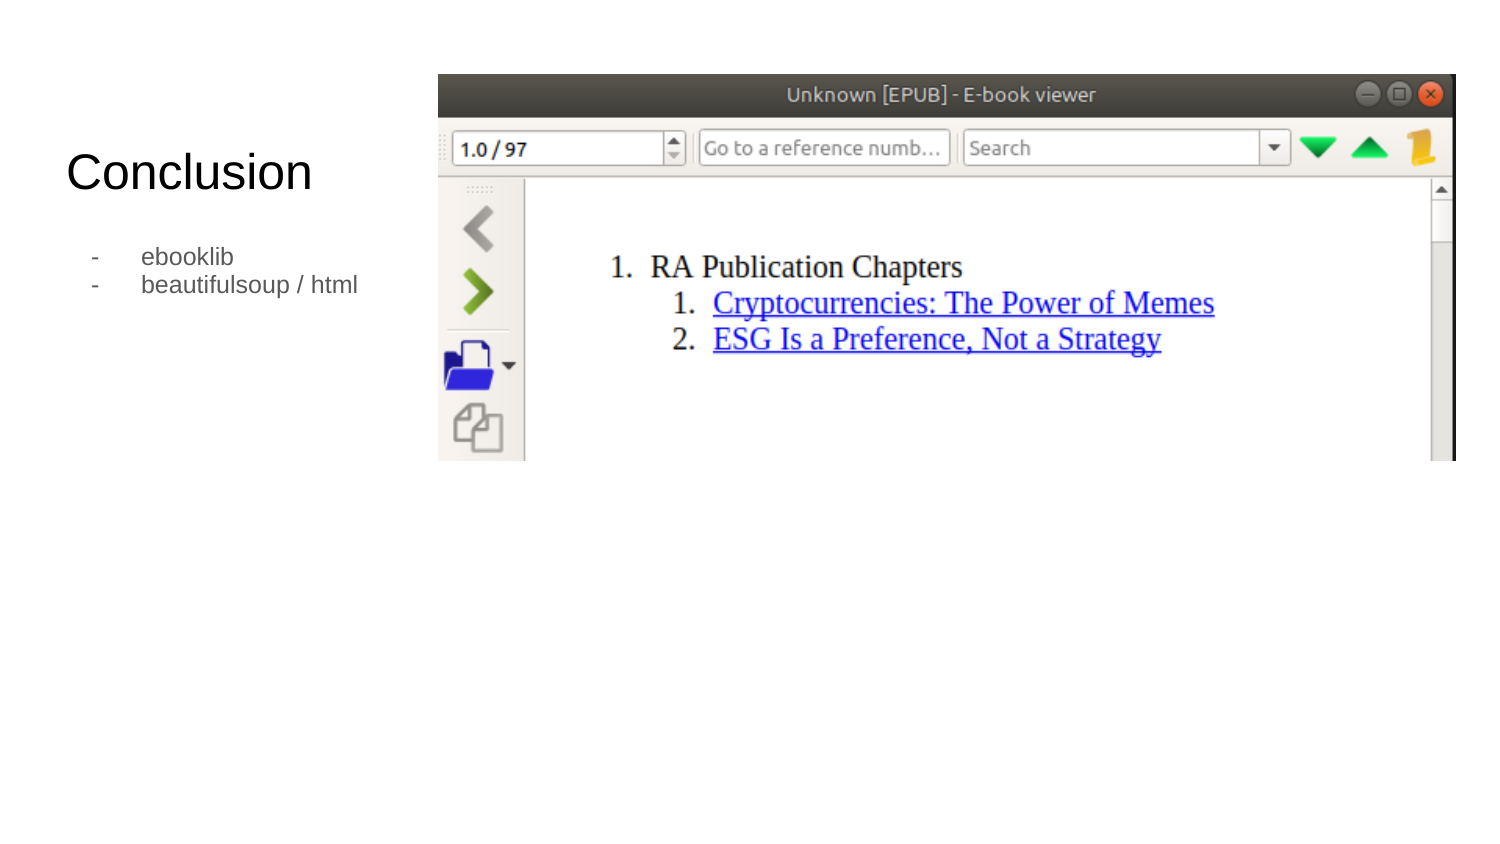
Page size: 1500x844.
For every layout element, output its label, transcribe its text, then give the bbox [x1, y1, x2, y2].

picture [438, 74, 1456, 461]
list ebooklib beautifulsoup / html [51, 227, 512, 750]
title Conclusion [51, 91, 438, 216]
